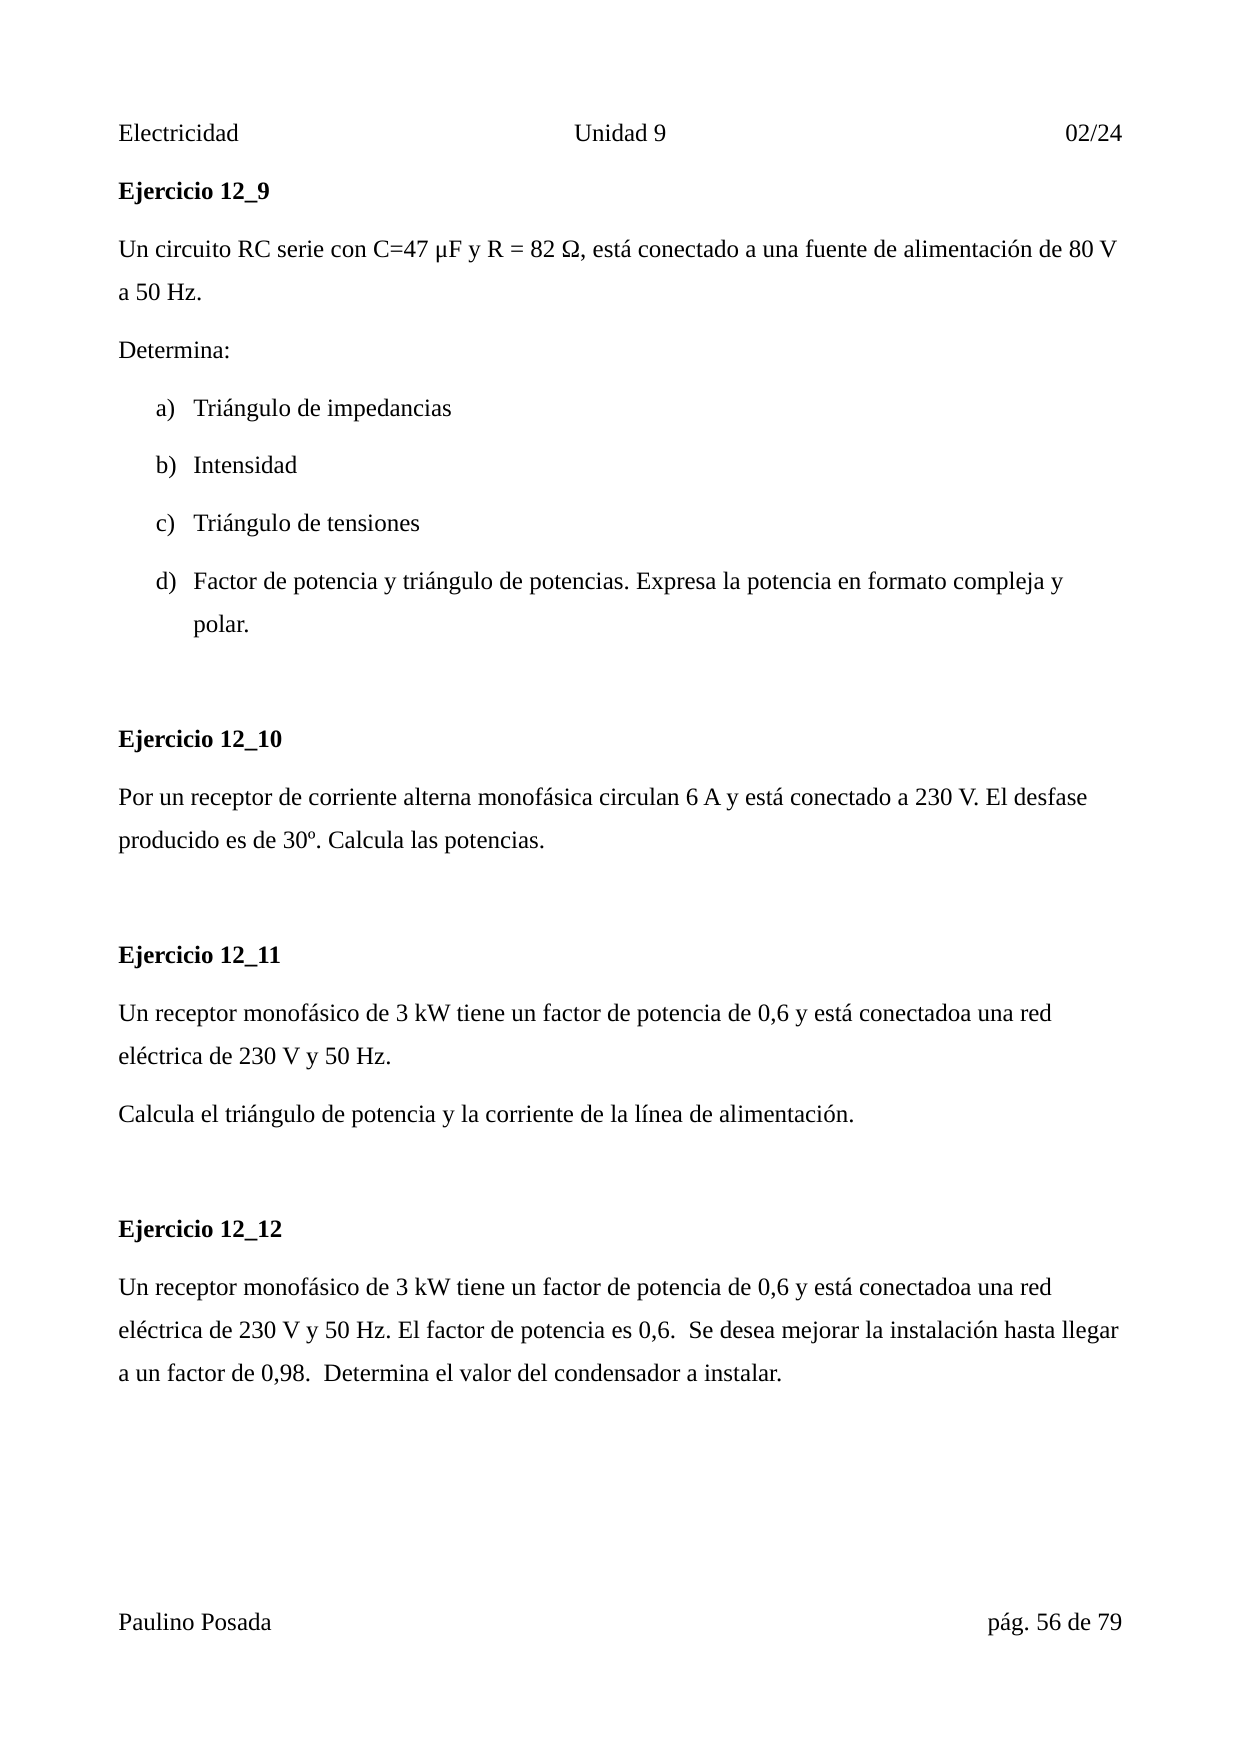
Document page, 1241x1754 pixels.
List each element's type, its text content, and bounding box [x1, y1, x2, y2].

text Por un receptor de corriente alterna monofásica circulan 6 A y está conectado a 230 V. El desfase producido es de 30º. Calcula las potencias. [118, 782, 1122, 854]
list Factor de potencia y triángulo de potencias. Expresa la potencia en formato compleja y polar. [156, 566, 1122, 638]
text Ejercicio 12_9 [118, 176, 1122, 205]
text Ejercicio 12_10 [118, 724, 1122, 753]
text Determina: [118, 335, 1122, 364]
text Calcula el triángulo de potencia y la corriente de la línea de alimentación. [118, 1099, 1122, 1128]
text Ejercicio 12_11 [118, 941, 1122, 969]
text Un receptor monofásico de 3 kW tiene un factor de potencia de 0,6 y está conectadoa una red eléctrica de 230 V y 50 Hz. [118, 998, 1122, 1070]
text Ejercicio 12_12 [118, 1214, 1122, 1243]
text Un receptor monofásico de 3 kW tiene un factor de potencia de 0,6 y está conectadoa una red eléctrica de 230 V y 50 Hz. El factor de potencia es 0,6. Se desea mejorar la instalación hasta llegar a un factor de 0,98. Determina el valor del condensador a instalar. [118, 1272, 1122, 1387]
list Triángulo de tensiones [156, 508, 1122, 537]
text Un circuito RC serie con C=47 μF y R = 82 Ω, está conectado a una fuente de alimentación de 80 V a 50 Hz. [118, 234, 1122, 306]
list Intensidad [156, 450, 1122, 479]
list Triángulo de impedancias [156, 393, 1122, 421]
